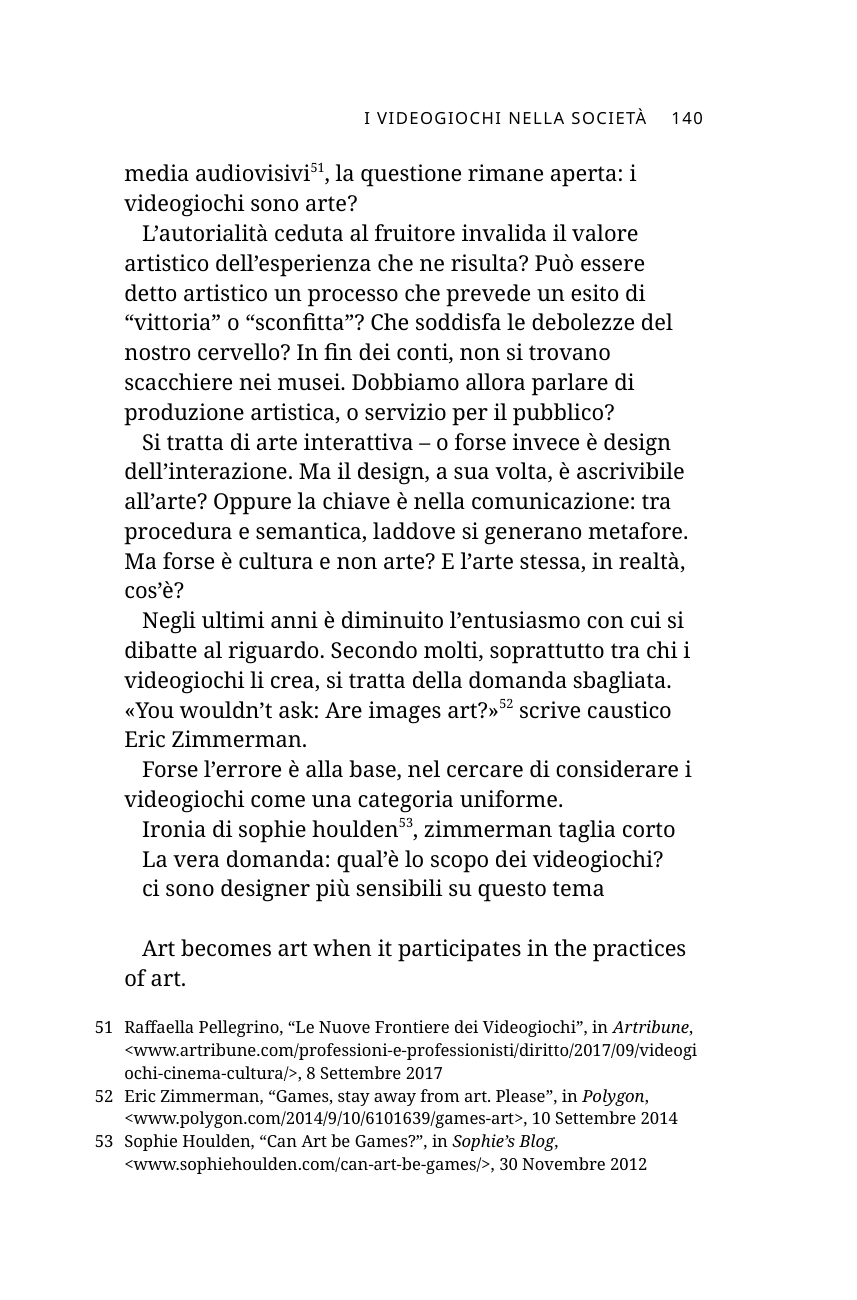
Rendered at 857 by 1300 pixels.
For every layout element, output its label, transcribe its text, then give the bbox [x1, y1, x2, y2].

text Sophie Houlden, “Can Art be Games?”, in Sophie’s Blog, <www.sophiehoulden.com/can-art-be-games/>, 30 Novembre 2012 [94, 1130, 703, 1175]
text Eric Zimmerman, “Games, stay away from art. Please”, in Polygon, <www.polygon.com/2014/9/10/6101639/games-art>, 10 Settembre 2014 [94, 1084, 703, 1130]
text Si tratta di arte interattiva – o forse invece è design dell’interazione. Ma il design, a sua volta, è ascrivibile all’arte? Oppure la chiave è nella comunicazione: tra procedura e semantica, laddove si generano metafore. Ma forse è cultura e non arte? E l’arte stessa, in realtà, cos’è? [124, 427, 703, 605]
text ci sono designer più sensibili su questo tema [124, 873, 703, 903]
text La vera domanda: qual’è lo scopo dei videogiochi? [124, 844, 703, 873]
text Raffaella Pellegrino, “Le Nuove Frontiere dei Videogiochi”, in Artribune, <www.artribune.com/professioni-e-professionisti/diritto/2017/09/videogiochi-cinema-cultura/>, 8 Settembre 2017 [94, 1016, 703, 1084]
text media audiovisivi, la questione rimane aperta: i videogiochi sono arte? [124, 158, 703, 218]
text Negli ultimi anni è diminuito l’entusiasmo con cui si dibatte al riguardo. Secondo molti, soprattutto tra chi i videogiochi li crea, si tratta della domanda sbagliata. «You wouldn’t ask: Are images art?» scrive caustico Eric Zimmerman. [124, 605, 703, 754]
text L’autorialità ceduta al fruitore invalida il valore artistico dell’esperienza che ne risulta? Può essere detto artistico un processo che prevede un esito di “vittoria” o “sconfitta”? Che soddisfa le debolezze del nostro cervello? In fin dei conti, non si trovano scacchiere nei musei. Dobbiamo allora parlare di produzione artistica, o servizio per il pubblico? [124, 218, 703, 427]
text Forse l’errore è alla base, nel cercare di considerare i videogiochi come una categoria uniforme. [124, 754, 703, 814]
text Ironia di sophie houlden, zimmerman taglia corto [124, 814, 703, 844]
text Art becomes art when it participates in the practices of art. [124, 933, 703, 993]
